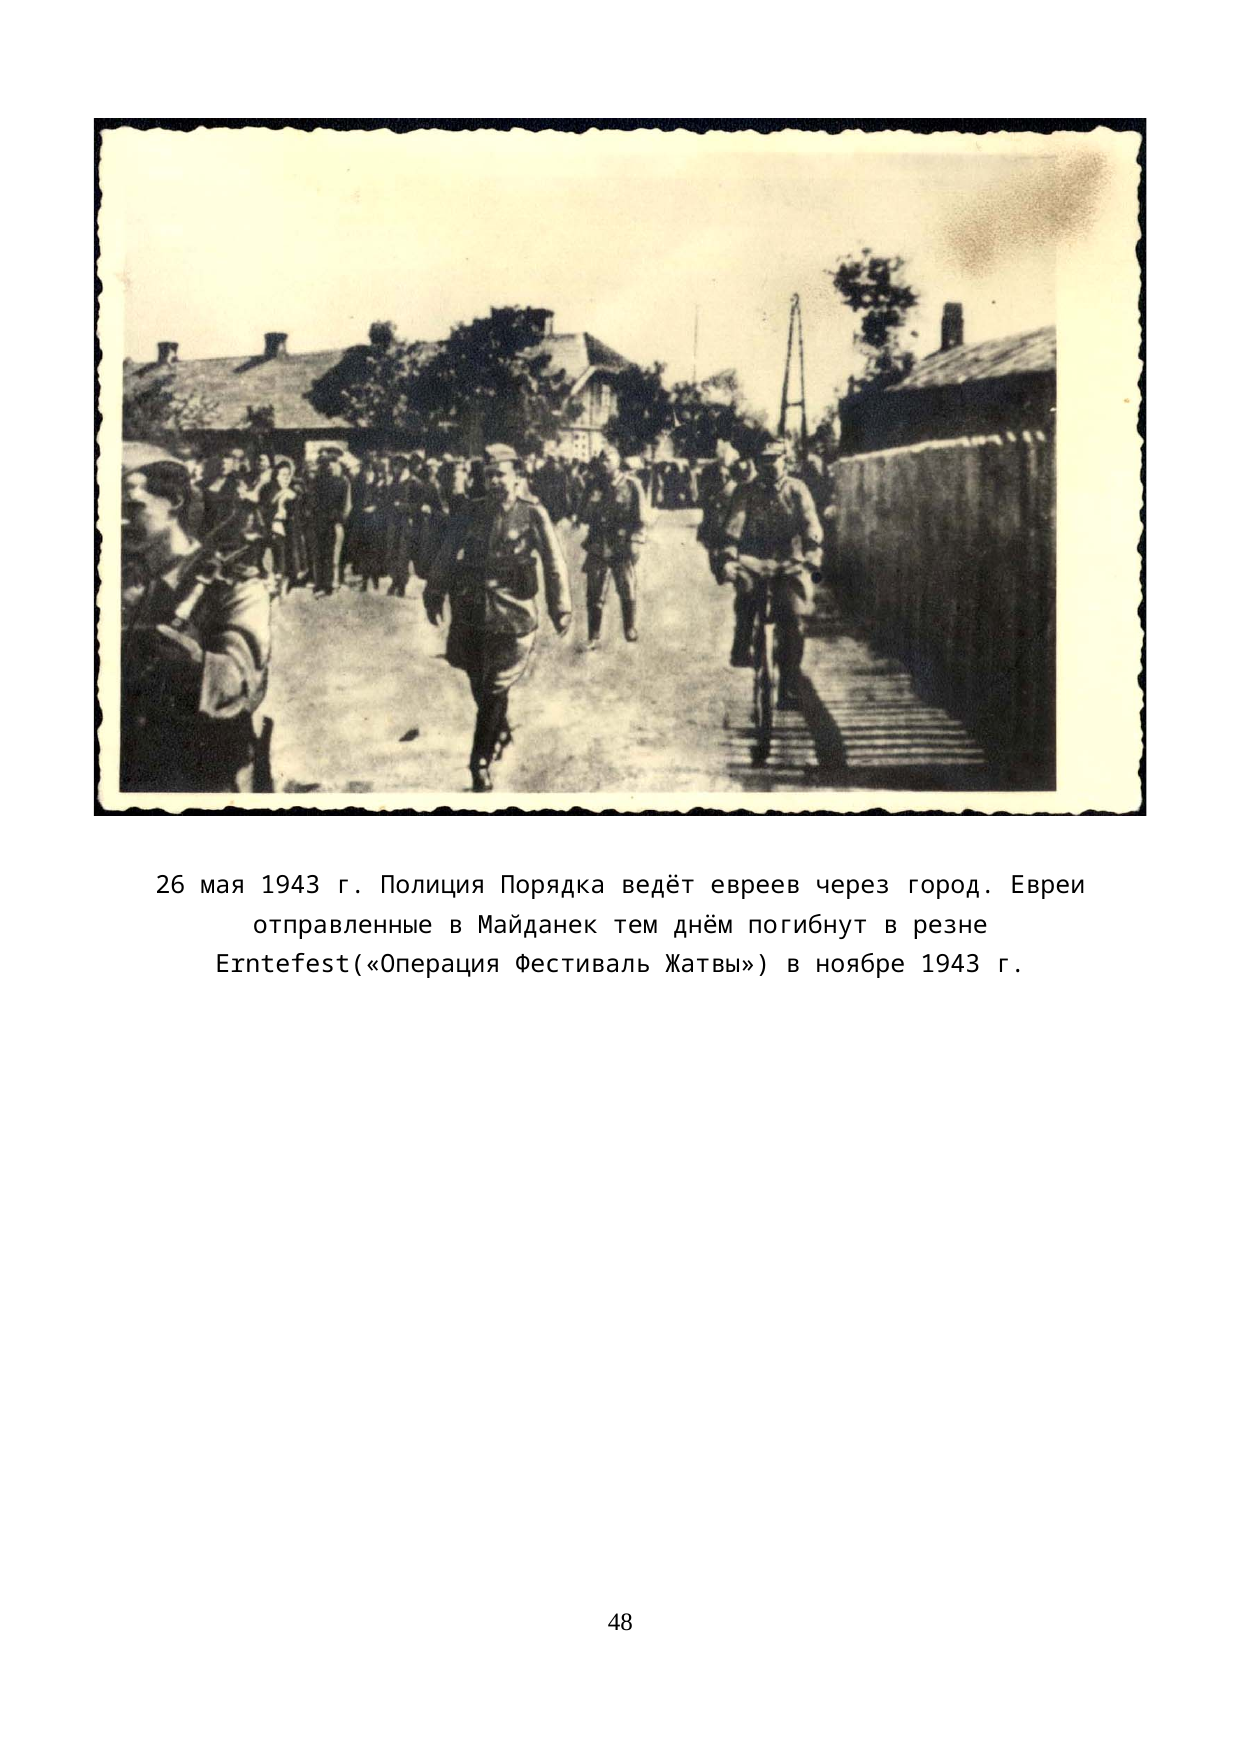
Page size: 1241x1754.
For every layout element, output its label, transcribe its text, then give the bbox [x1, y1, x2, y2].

picture [93, 118, 1147, 816]
text 26 мая 1943 г. Полиция Порядка ведёт евреев через город. Евреи отправленные в Майданек тем днём погибнут в резне Erntefest(«Операция Фестиваль Жатвы») в ноябре 1943 г. [118, 867, 1122, 979]
